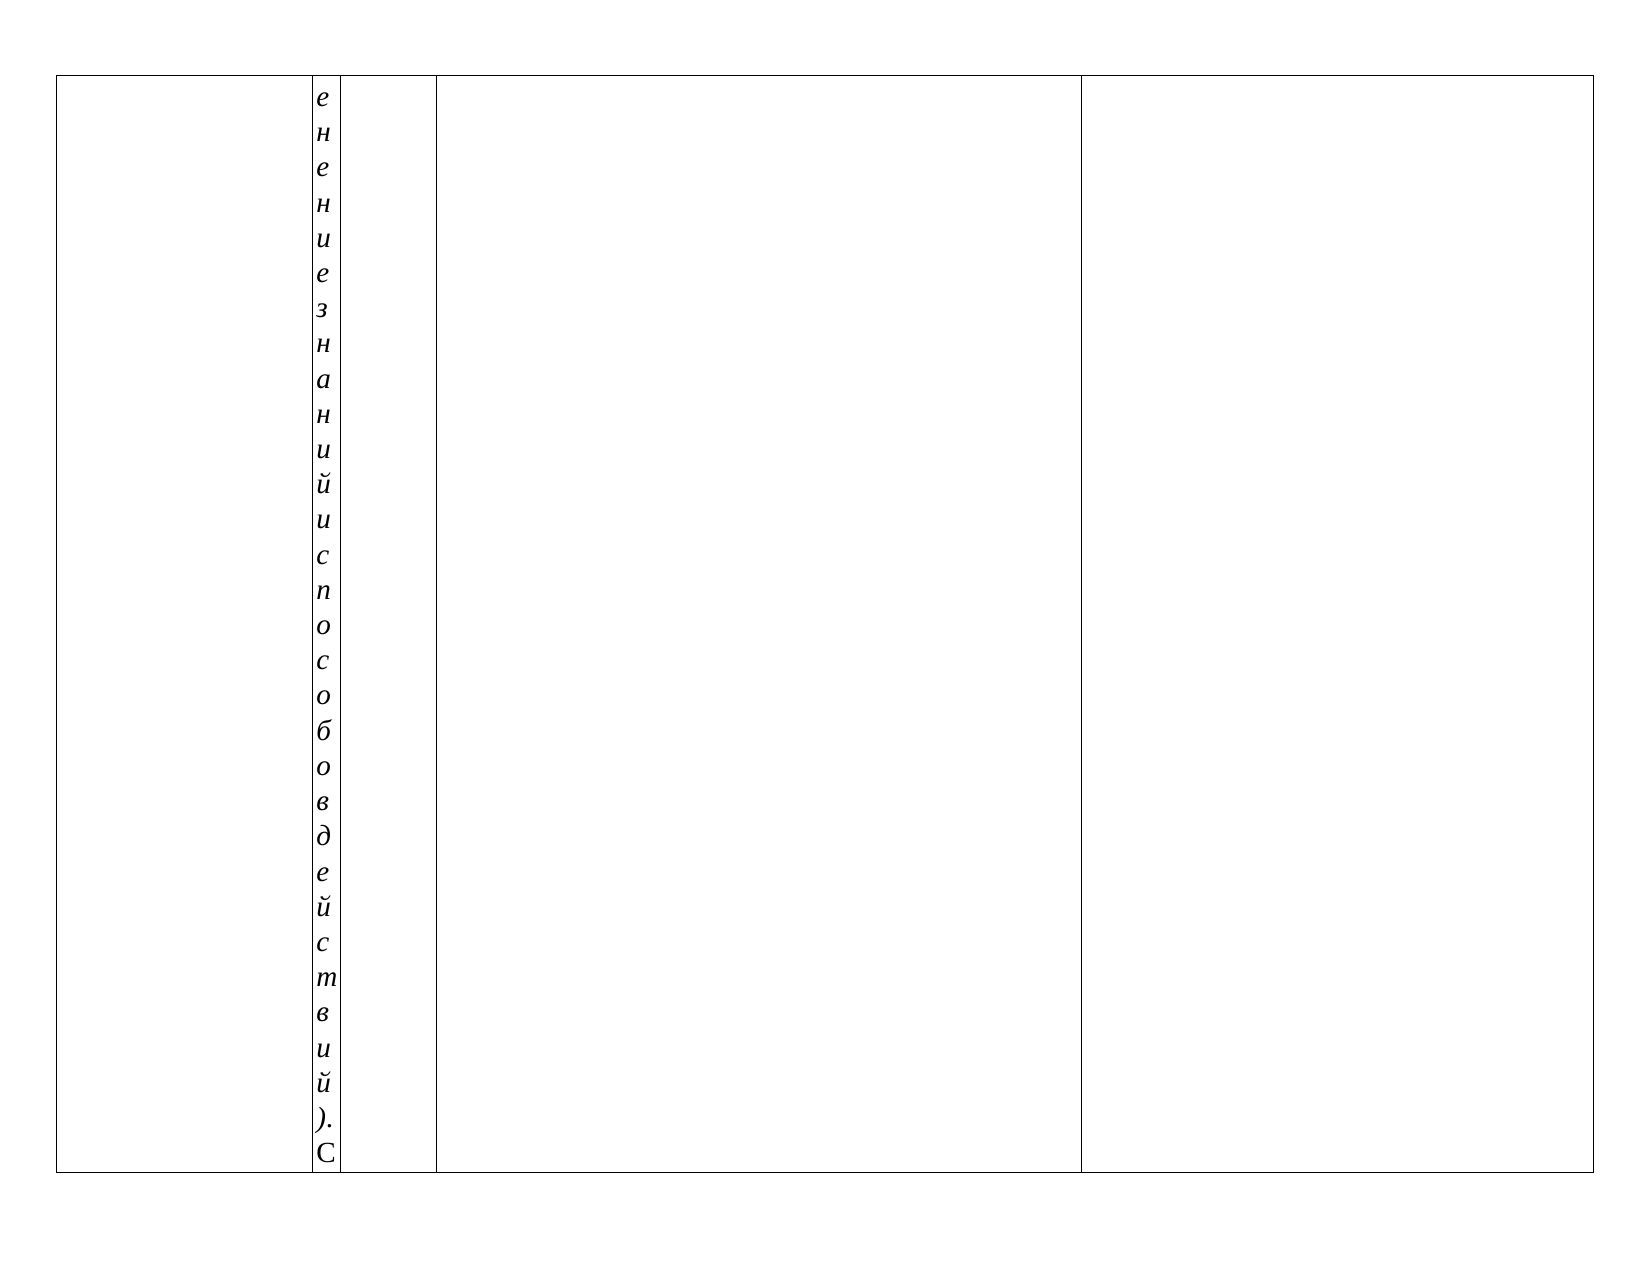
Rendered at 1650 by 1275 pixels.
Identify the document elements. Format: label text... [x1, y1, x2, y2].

table_cell енение знаний и способов действий). С [313, 76, 340, 1172]
table_cell [437, 76, 1081, 1172]
table_cell [57, 76, 312, 1172]
table_cell [341, 76, 436, 1172]
table_cell [1082, 76, 1593, 1172]
